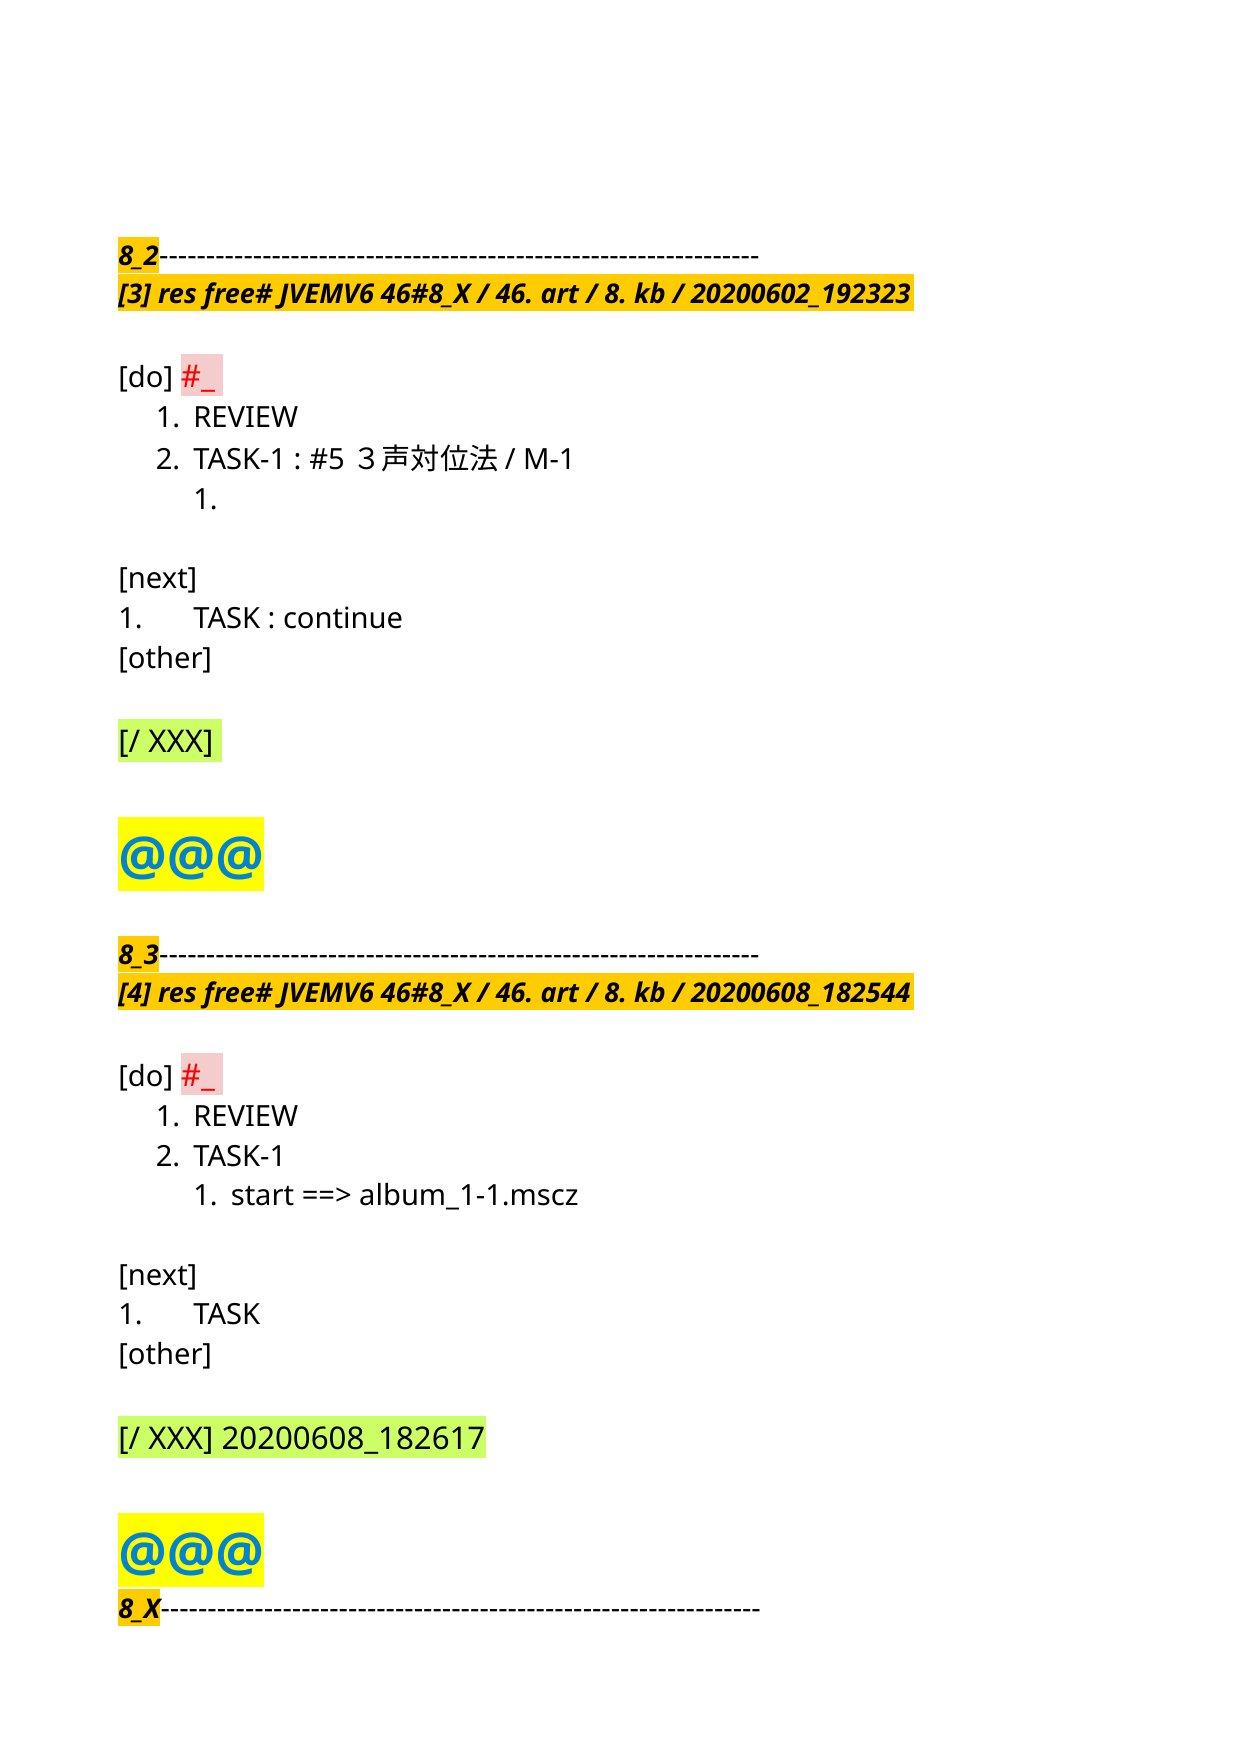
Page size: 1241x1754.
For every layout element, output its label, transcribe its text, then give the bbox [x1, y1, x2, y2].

text [do] #_ [118, 354, 1122, 396]
text [4] res free# JVEMV6 46#8_X / 46. art / 8. kb / 20200608_182544 [118, 973, 1122, 1010]
text @@@ [118, 817, 1122, 891]
text 8_X---------------------------------------------------------------- [118, 1587, 1122, 1627]
list start ==> album_1-1.mscz [193, 1174, 1122, 1214]
text @@@ [118, 1513, 1122, 1587]
text 8_3---------------------------------------------------------------- [118, 933, 1122, 973]
text [do] #_ [118, 1053, 1122, 1095]
text [/ XXX] [118, 677, 1122, 762]
text [/ XXX] 20200608_182617 [118, 1373, 1122, 1458]
list TASK-1 [156, 1135, 1122, 1174]
list TASK : continue [118, 597, 1122, 637]
text [3] res free# JVEMV6 46#8_X / 46. art / 8. kb / 20200602_192323 [118, 274, 1122, 311]
text [next] [118, 1254, 1122, 1294]
text [next] [118, 558, 1122, 597]
text 8_2---------------------------------------------------------------- [118, 234, 1122, 274]
list TASK [118, 1294, 1122, 1333]
list REVIEW [156, 396, 1122, 436]
list TASK-1 : #5 ３声対位法 / M-1 [156, 436, 1122, 478]
text [other] [118, 637, 1122, 677]
text [other] [118, 1333, 1122, 1373]
list REVIEW [156, 1095, 1122, 1135]
